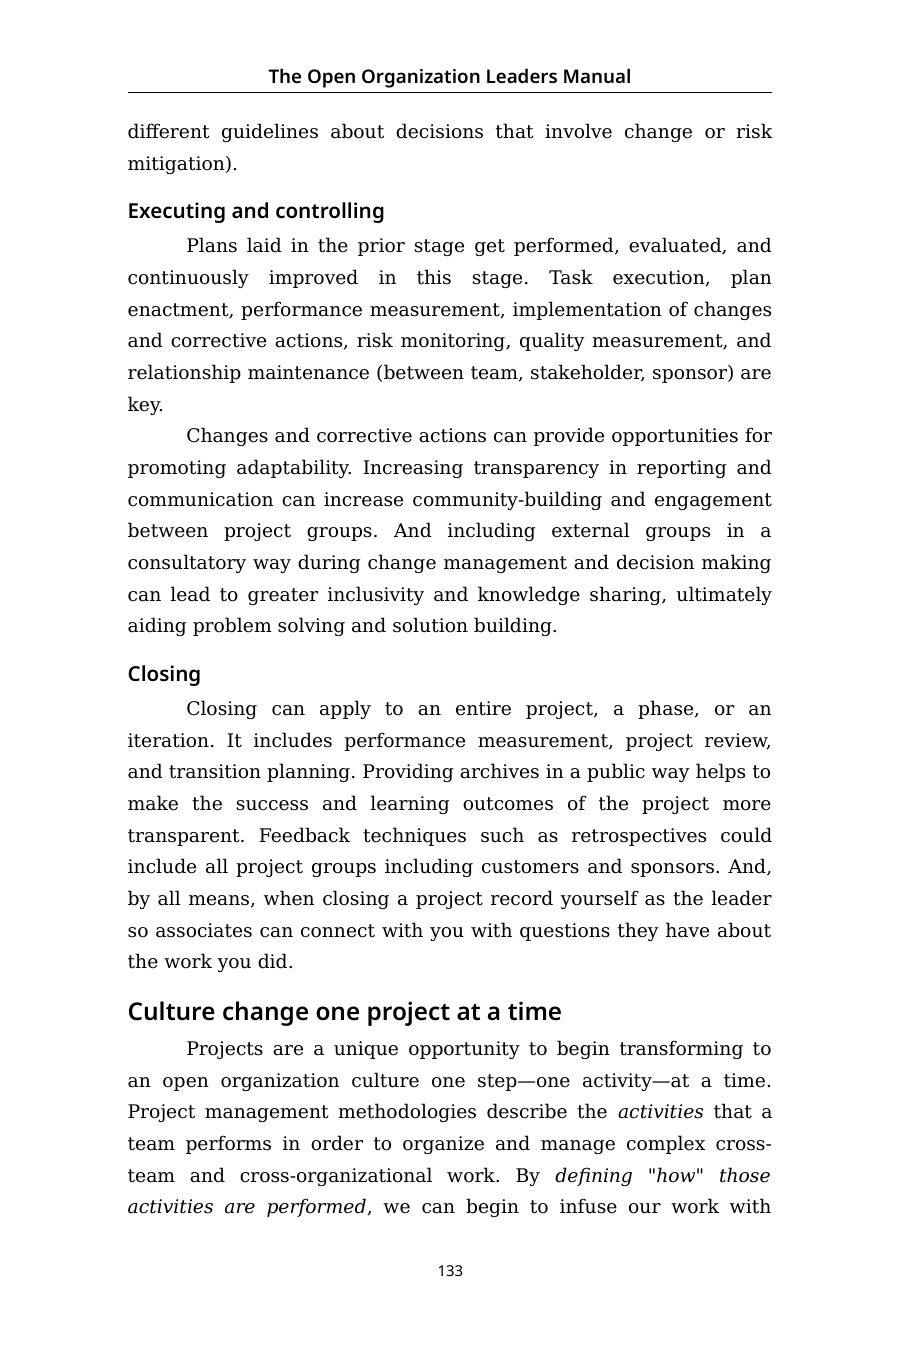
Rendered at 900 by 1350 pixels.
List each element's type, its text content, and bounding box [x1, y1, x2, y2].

subtitle Executing and controlling [127, 200, 772, 223]
text different guidelines about decisions that involve change or risk mitigation). [127, 121, 772, 175]
text Changes and corrective actions can provide opportunities for promoting adaptability. Increasing transparency in reporting and communication can increase community-building and engagement between project groups. And including external groups in a consultatory way during change management and decision making can lead to greater inclusivity and knowledge sharing, ultimately aiding problem solving and solution building. [127, 426, 772, 637]
text Closing can apply to an entire project, a phase, or an iteration. It includes performance measurement, project review, and transition planning. Providing archives in a public way helps to make the success and learning outcomes of the project more transparent. Feedback techniques such as retrospectives could include all project groups including customers and sponsors. And, by all means, when closing a project record yourself as the leader so associates can connect with you with questions they have about the work you did. [127, 698, 772, 973]
text Projects are a unique opportunity to begin transforming to an open organization culture one step—one activity—at a time. Project management methodologies describe the activities that a team performs in order to organize and manage complex cross-team and cross-organizational work. By defining "how" those activities are performed, we can begin to infuse our work with [127, 1038, 772, 1218]
subtitle Closing [127, 662, 772, 686]
subtitle Culture change one project at a time [127, 998, 772, 1026]
text Plans laid in the prior stage get performed, evaluated, and continuously improved in this stage. Task execution, plan enactment, performance measurement, implementation of changes and corrective actions, risk monitoring, quality measurement, and relationship maintenance (between team, stakeholder, sponsor) are key. [127, 236, 772, 416]
